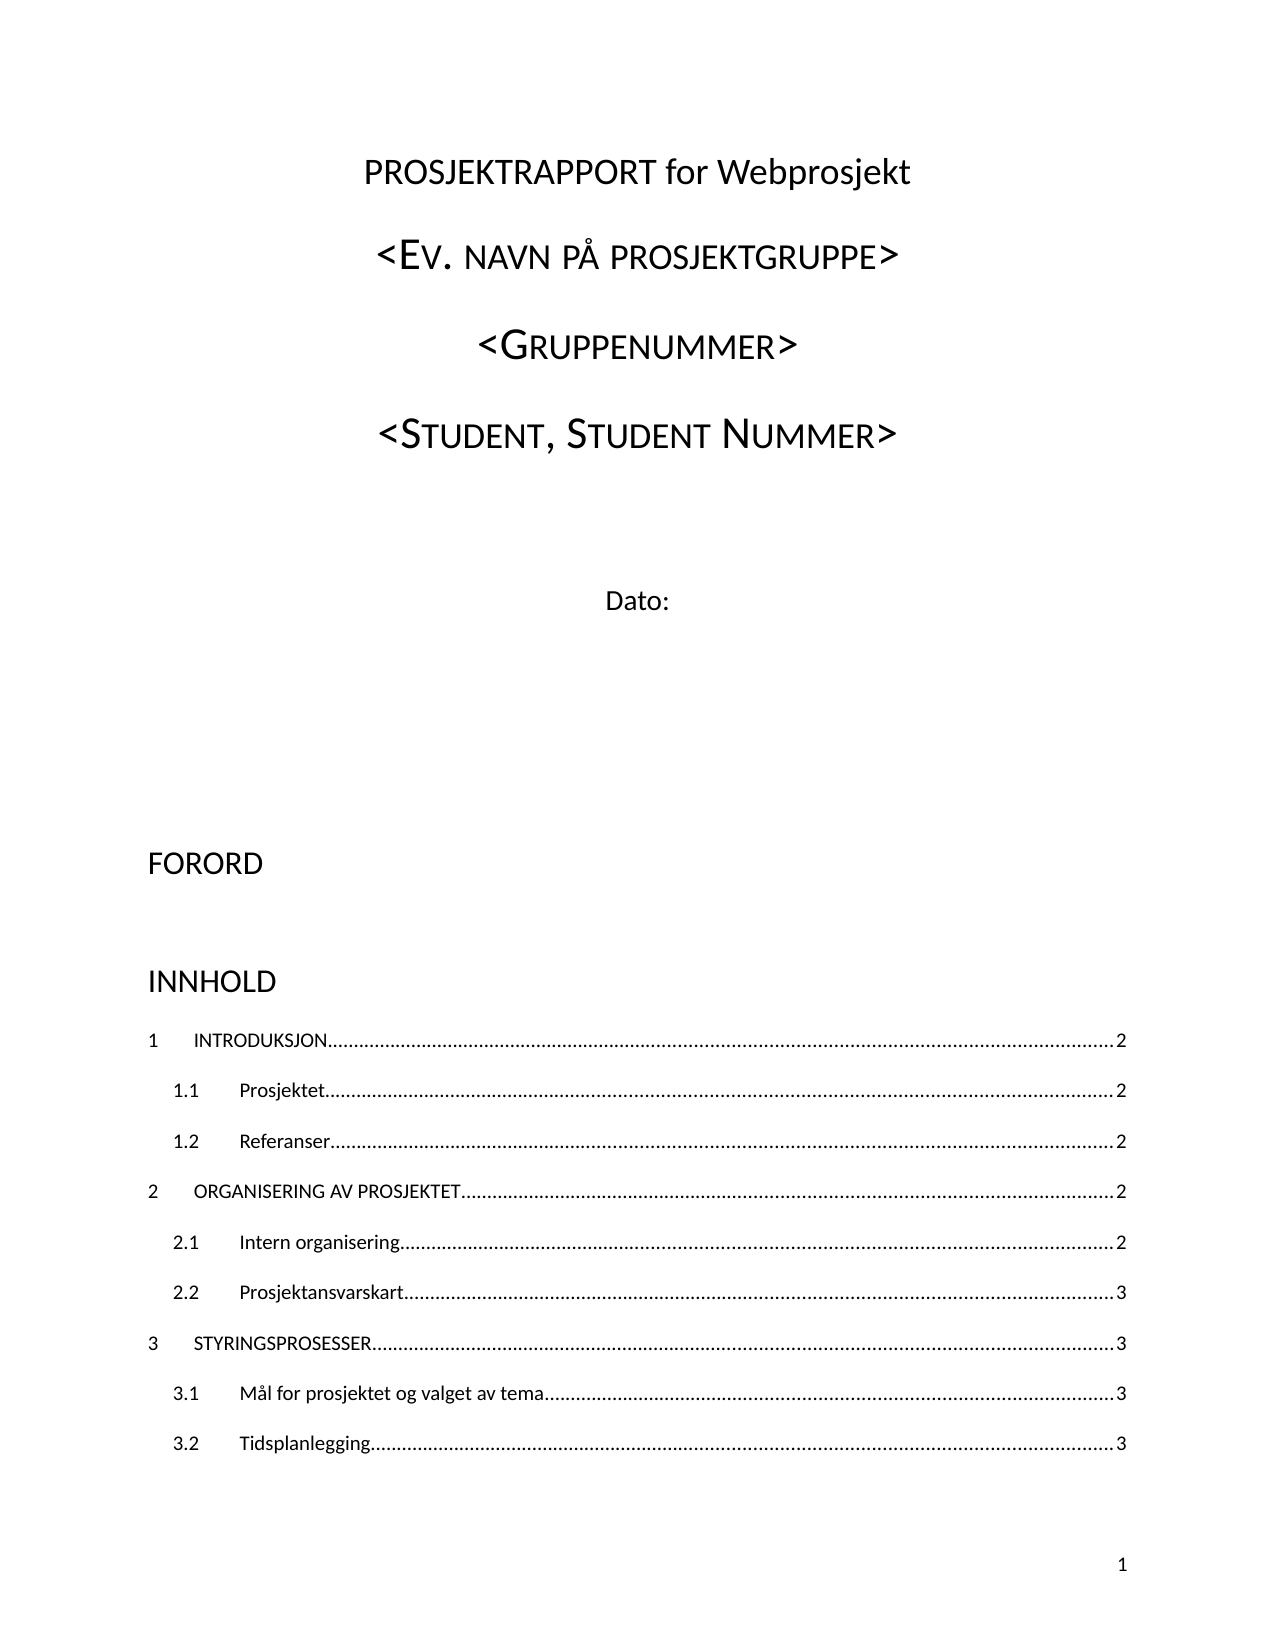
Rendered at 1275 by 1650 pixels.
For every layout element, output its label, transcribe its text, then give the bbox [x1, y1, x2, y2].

text 1.1 Prosjektet 2 [173, 1078, 1127, 1103]
text <Gruppenummer> [148, 314, 1127, 371]
text 2.2 Prosjektansvarskart 3 [173, 1279, 1127, 1305]
text 3 STYRINGSPROSESSER 3 [148, 1330, 1127, 1355]
text INNHOLD [148, 959, 1127, 1000]
text <Ev. navn på prosjektgruppe> [148, 225, 1127, 281]
text 2.1 Intern organisering 2 [173, 1229, 1127, 1254]
text Dato: [148, 582, 1127, 618]
text 1.2 Referanser 2 [173, 1128, 1127, 1153]
text <Student, Student Nummer> [148, 404, 1127, 460]
text 2 ORGANISERING AV PROSJEKTET 2 [148, 1178, 1127, 1204]
text 1 INTRODUKSJON 2 [148, 1027, 1127, 1053]
text 3.2 Tidsplanlegging 3 [173, 1431, 1127, 1456]
text FORORD [148, 842, 1127, 883]
text PROSJEKTRAPPORT for Webprosjekt [148, 148, 1127, 193]
text 3.1 Mål for prosjektet og valget av tema 3 [173, 1380, 1127, 1406]
